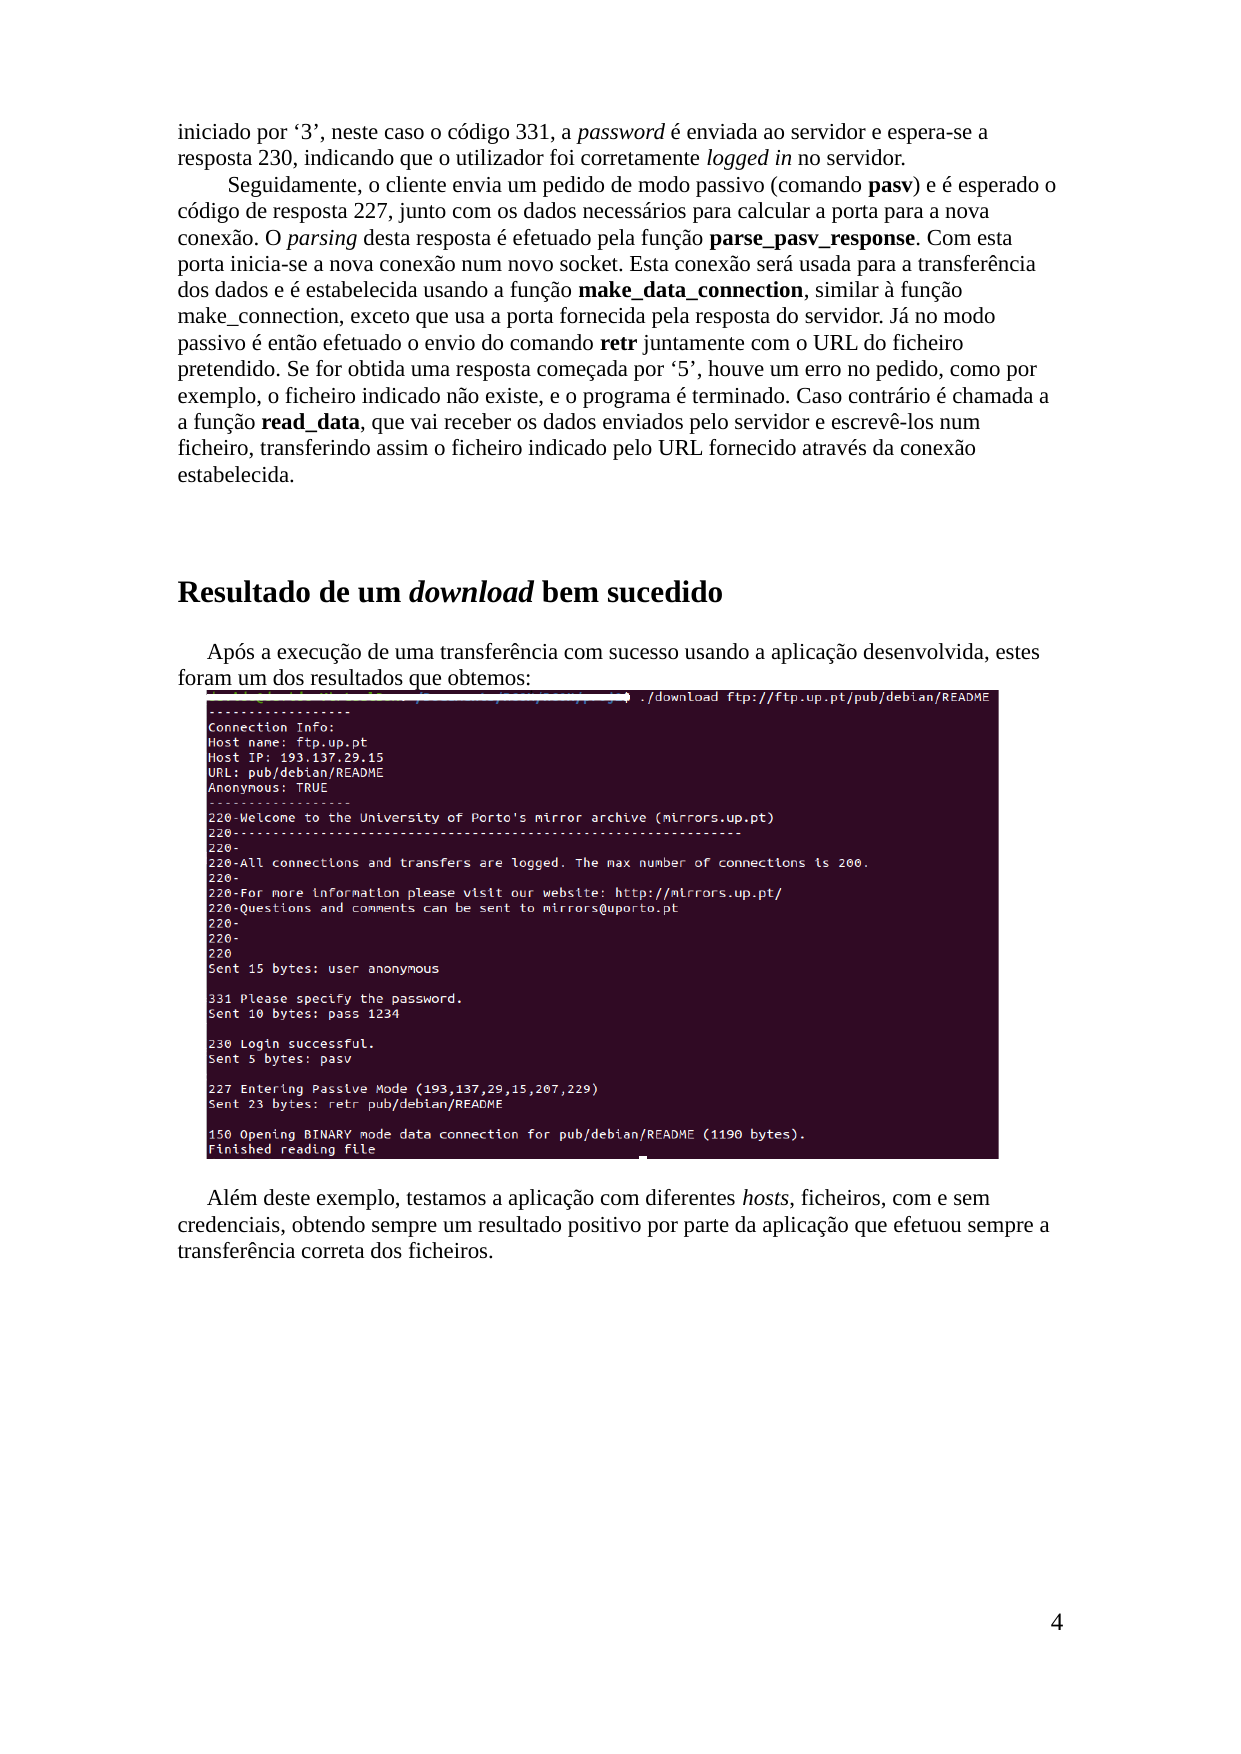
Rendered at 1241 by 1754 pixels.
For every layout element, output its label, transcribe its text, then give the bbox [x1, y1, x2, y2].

text Seguidamente, o cliente envia um pedido de modo passivo (comando pasv) e é esperado o código de resposta 227, junto com os dados necessários para calcular a porta para a nova conexão. O parsing desta resposta é efetuado pela função parse_pasv_response. Com esta porta inicia-se a nova conexão num novo socket. Esta conexão será usada para a transferência dos dados e é estabelecida usando a função make_data_connection, similar à função make_connection, exceto que usa a porta fornecida pela resposta do servidor. Já no modo passivo é então efetuado o envio do comando retr juntamente com o URL do ficheiro pretendido. Se for obtida uma resposta começada por ‘5’, houve um erro no pedido, como por exemplo, o ficheiro indicado não existe, e o programa é terminado. Caso contrário é chamada a a função read_data, que vai receber os dados enviados pelo servidor e escrevê-los num ficheiro, transferindo assim o ficheiro indicado pelo URL fornecido através da conexão estabelecida. [177, 171, 1063, 487]
picture [206, 690, 999, 1159]
text iniciado por ‘3’, neste caso o código 331, a password é enviada ao servidor e espera-se a resposta 230, indicando que o utilizador foi corretamente logged in no servidor. [177, 118, 1063, 171]
text Além deste exemplo, testamos a aplicação com diferentes hosts, ficheiros, com e sem credenciais, obtendo sempre um resultado positivo por parte da aplicação que efetuou sempre a transferência correta dos ficheiros. [177, 1184, 1063, 1263]
text Após a execução de uma transferência com sucesso usando a aplicação desenvolvida, estes foram um dos resultados que obtemos: [177, 638, 1063, 691]
text Resultado de um download bem sucedido [177, 573, 1063, 609]
